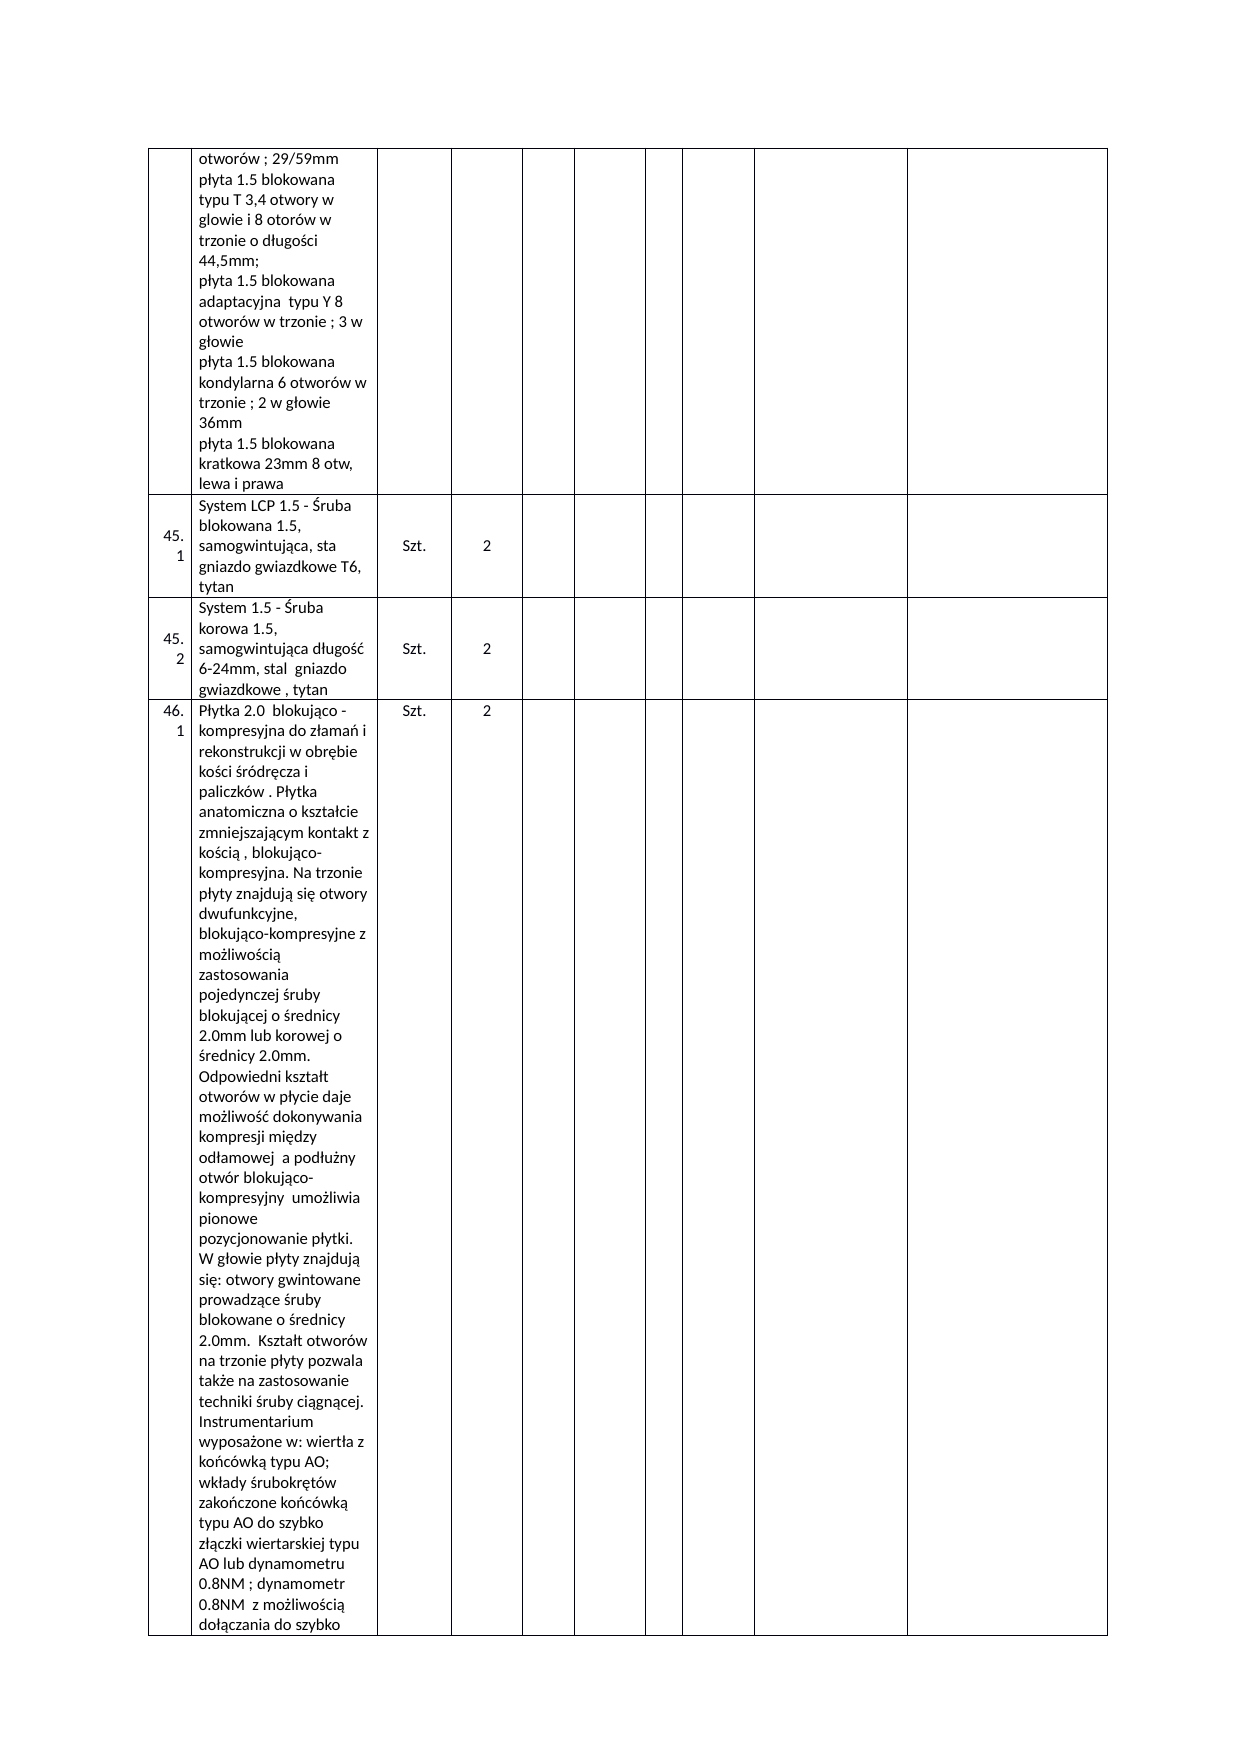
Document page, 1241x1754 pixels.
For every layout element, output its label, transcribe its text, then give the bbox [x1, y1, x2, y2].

table_cell [683, 495, 754, 597]
table_cell System 1.5 - Śruba korowa 1.5, samogwintująca długość 6-24mm, stal gniazdo gwiazdkowe , tytan [192, 598, 377, 699]
table_cell [646, 149, 682, 494]
table_cell 2 [452, 598, 522, 699]
table_cell [575, 700, 645, 1634]
table_cell [149, 149, 191, 494]
table_cell [378, 149, 451, 494]
table_cell 46.1 [149, 700, 191, 1634]
table_cell [646, 598, 682, 699]
table_cell Płytka 2.0 blokująco - kompresyjna do złamań i rekonstrukcji w obrębie kości śródręcza i paliczków . Płytka anatomiczna o kształcie zmniejszającym kontakt z kością , blokująco-kompresyjna. Na trzonie płyty znajdują się otwory dwufunkcyjne, blokująco-kompresyjne z możliwością zastosowania pojedynczej śruby blokującej o średnicy 2.0mm lub korowej o średnicy 2.0mm. Odpowiedni kształt otworów w płycie daje możliwość dokonywania kompresji między odłamowej a podłużny otwór blokująco-kompresyjny umożliwia pionowe pozycjonowanie płytki. W głowie płyty znajdują się: otwory gwintowane prowadzące śruby blokowane o średnicy 2.0mm. Kształt otworów na trzonie płyty pozwala także na zastosowanie techniki śruby ciągnącej. Instrumentarium wyposażone w: wiertła z końcówką typu AO; wkłady śrubokrętów zakończone końcówką typu AO do szybko złączki wiertarskiej typu AO lub dynamometru 0.8NM ; dynamometr 0.8NM z możliwością dołączania do szybko [192, 700, 377, 1634]
table_cell [575, 495, 645, 597]
table_cell 45.2 [149, 598, 191, 699]
table_cell Szt. [378, 700, 451, 1634]
table_cell System LCP 1.5 - Śruba blokowana 1.5, samogwintująca, sta gniazdo gwiazdkowe T6, tytan [192, 495, 377, 597]
table_cell [908, 700, 1107, 1634]
table_cell [575, 598, 645, 699]
table_cell 2 [452, 700, 522, 1634]
table_cell [683, 700, 754, 1634]
table_cell [523, 598, 574, 699]
table_cell [523, 495, 574, 597]
table_cell [755, 495, 907, 597]
table_cell Szt. [378, 598, 451, 699]
table_cell [755, 149, 907, 494]
table_cell 2 [452, 495, 522, 597]
table_cell Szt. [378, 495, 451, 597]
table_cell [755, 598, 907, 699]
table_cell otworów ; 29/59mm płyta 1.5 blokowana typu T 3,4 otwory w glowie i 8 otorów w trzonie o długości 44,5mm; płyta 1.5 blokowana adaptacyjna typu Y 8 otworów w trzonie ; 3 w głowie płyta 1.5 blokowana kondylarna 6 otworów w trzonie ; 2 w głowie 36mm płyta 1.5 blokowana kratkowa 23mm 8 otw, lewa i prawa [192, 149, 377, 494]
table_cell [523, 700, 574, 1634]
table_cell [683, 598, 754, 699]
table_cell [683, 149, 754, 494]
table_cell [908, 495, 1107, 597]
table_cell [575, 149, 645, 494]
table_cell [646, 700, 682, 1634]
table_cell [646, 495, 682, 597]
table_cell [755, 700, 907, 1634]
table_cell [908, 598, 1107, 699]
table_cell [452, 149, 522, 494]
table_cell [908, 149, 1107, 494]
table_cell 45.1 [149, 495, 191, 597]
table_cell [523, 149, 574, 494]
